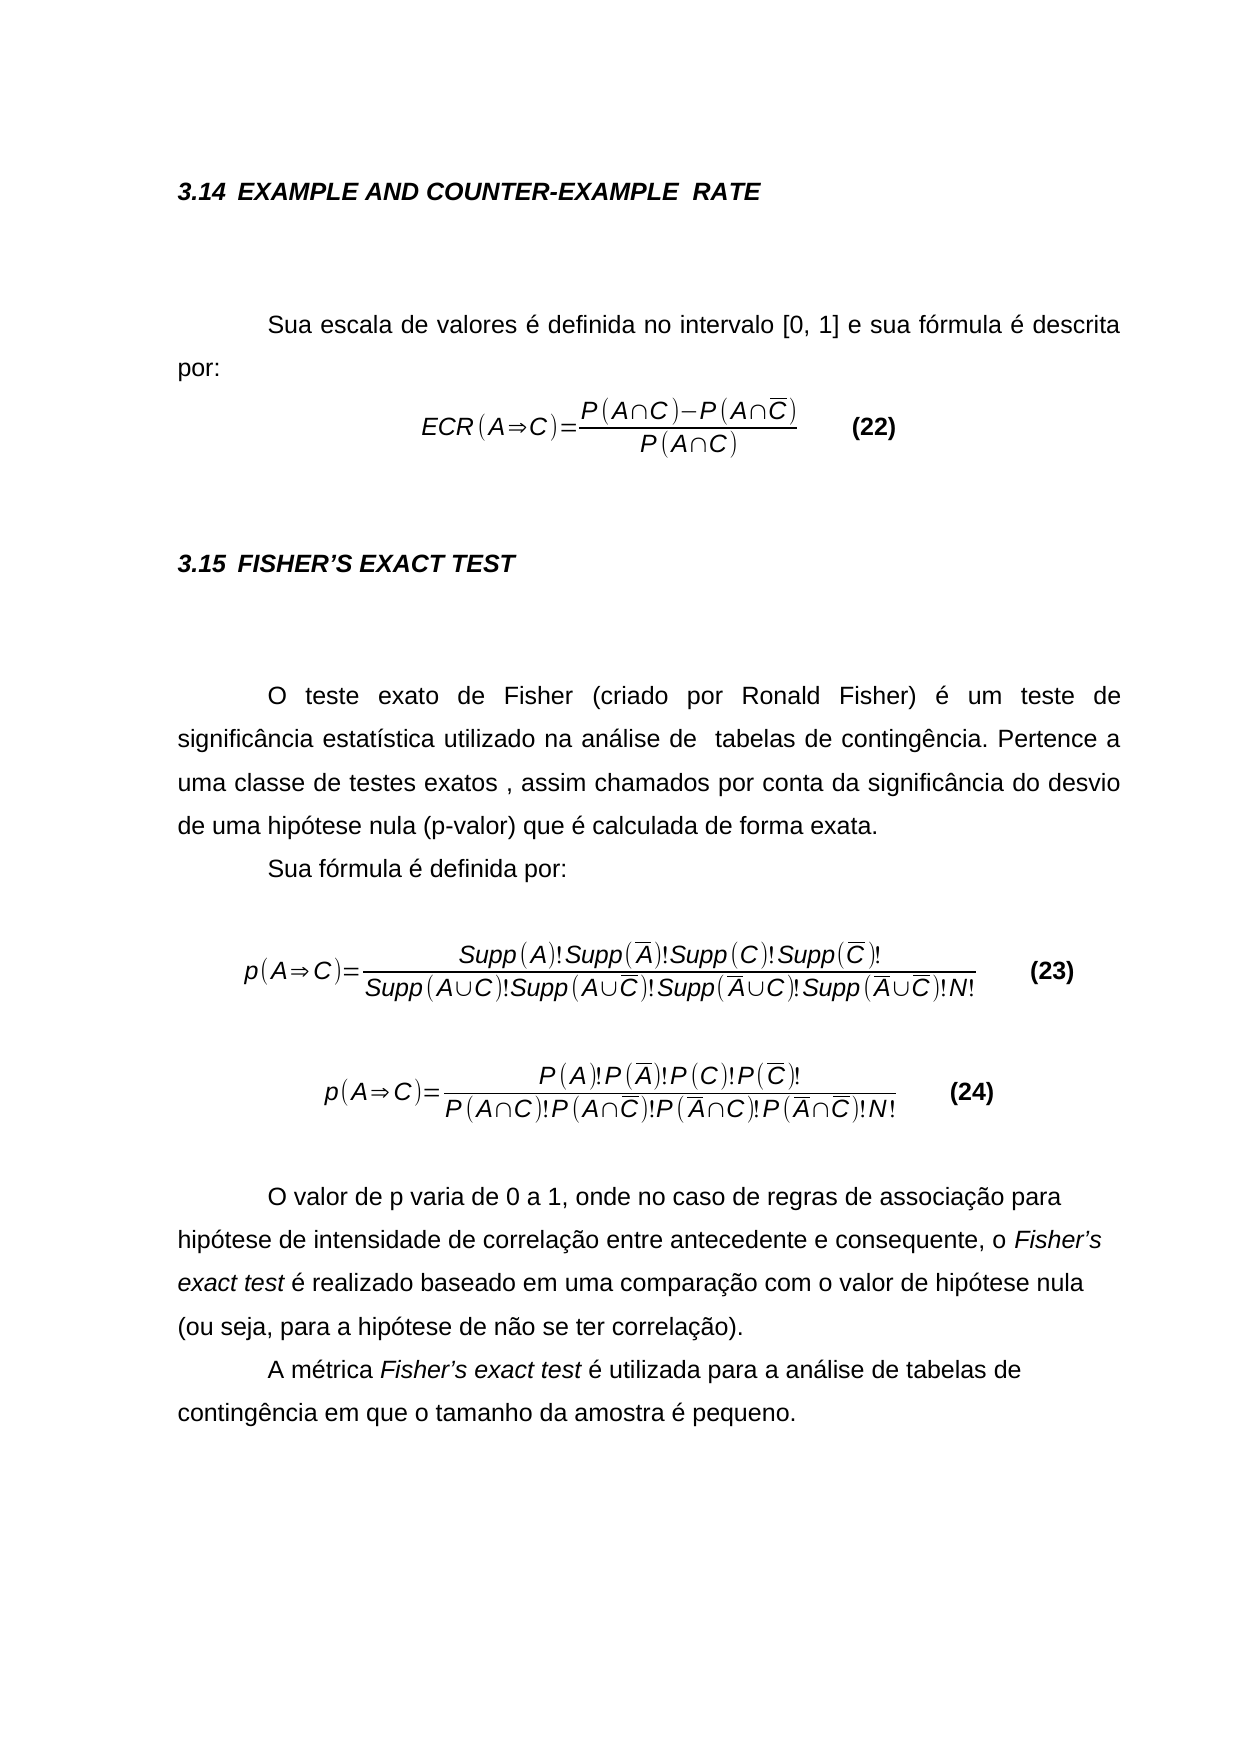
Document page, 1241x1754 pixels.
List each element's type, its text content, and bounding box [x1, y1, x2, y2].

text O teste exato de Fisher (criado por Ronald Fisher) é um teste de significância estatística utilizado na análise de tabelas de contingência. Pertence a uma classe de testes exatos , assim chamados por conta da significância do desvio de uma hipótese nula (p-valor) que é calculada de forma exata. [177, 681, 1122, 839]
text (24) [177, 1061, 1122, 1125]
text (23) [177, 940, 1122, 1004]
text Sua escala de valores é definida no intervalo [0, 1] e sua fórmula é descrita por: [177, 310, 1122, 382]
subtitle EXAMPLE AND COUNTER-EXAMPLE RATE [177, 177, 1122, 206]
text (22) [177, 396, 1122, 459]
text O valor de p varia de 0 a 1, onde no caso de regras de associação para hipótese de intensidade de correlação entre antecedente e consequente, o Fisher’s exact test é realizado baseado em uma comparação com o valor de hipótese nula (ou seja, para a hipótese de não se ter correlação). [177, 1182, 1122, 1340]
subtitle FISHER’S EXACT TEST [177, 549, 1122, 578]
text Sua fórmula é definida por: [177, 854, 1122, 883]
text A métrica Fisher’s exact test é utilizada para a análise de tabelas de contingência em que o tamanho da amostra é pequeno. [177, 1355, 1122, 1427]
